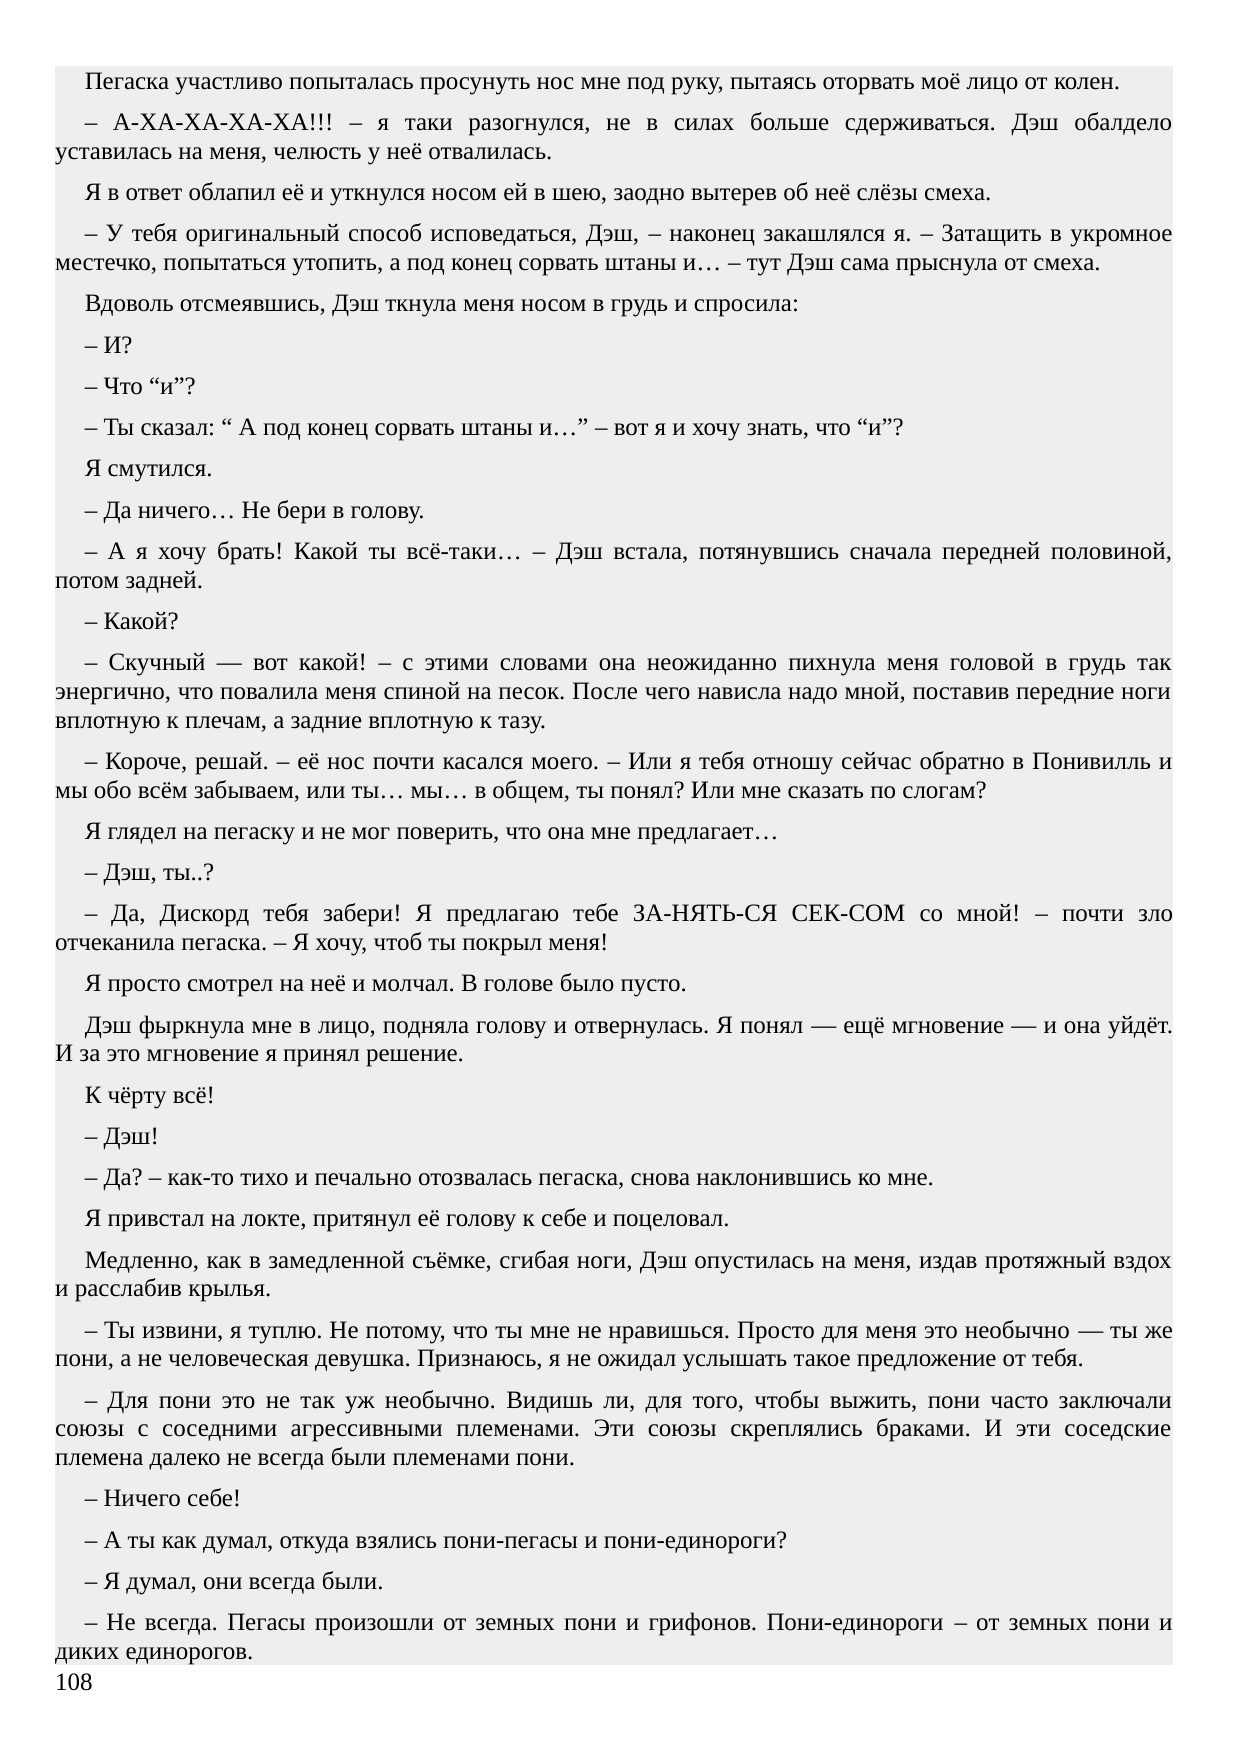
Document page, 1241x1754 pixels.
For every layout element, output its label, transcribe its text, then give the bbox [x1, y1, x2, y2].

text Я смутился. [55, 453, 1173, 482]
text Дэш фыркнула мне в лицо, подняла голову и отвернулась. Я понял — ещё мгновение — и она уйдёт. И за это мгновение я принял решение. [55, 1010, 1173, 1067]
text – Скучный — вот какой! – с этими словами она неожиданно пихнула меня головой в грудь так энергично, что повалила меня спиной на песок. После чего нависла надо мной, поставив передние ноги вплотную к плечам, а задние вплотную к тазу. [55, 647, 1173, 733]
text – Да ничего… Не бери в голову. [55, 495, 1173, 523]
text – Не всегда. Пегасы произошли от земных пони и грифонов. Пони-единороги – от земных пони и диких единорогов. [55, 1607, 1173, 1665]
text Я просто смотрел на неё и молчал. В голове было пусто. [55, 968, 1173, 997]
text Я привстал на локте, притянул её голову к себе и поцеловал. [55, 1203, 1173, 1232]
text Пегаска участливо попыталась просунуть нос мне под руку, пытаясь оторвать моё лицо от колен. [55, 66, 1173, 95]
text – Да? – как-то тихо и печально отозвалась пегаска, снова наклонившись ко мне. [55, 1162, 1173, 1191]
text – А-ХА-ХА-ХА-ХА!!! – я таки разогнулся, не в силах больше сдерживаться. Дэш обалдело уставилась на меня, челюсть у неё отвалилась. [55, 107, 1173, 165]
text – Короче, решай. – её нос почти касался моего. – Или я тебя отношу сейчас обратно в Понивилль и мы обо всём забываем, или ты… мы… в общем, ты понял? Или мне сказать по слогам? [55, 746, 1173, 803]
text – Ты сказал: “ А под конец сорвать штаны и…” – вот я и хочу знать, что “и”? [55, 412, 1173, 441]
text – Что “и”? [55, 371, 1173, 400]
text – Я думал, они всегда были. [55, 1566, 1173, 1595]
text – Дэш! [55, 1121, 1173, 1150]
text – Ты извини, я туплю. Не потому, что ты мне не нравишься. Просто для меня это необычно — ты же пони, а не человеческая девушка. Признаюсь, я не ожидал услышать такое предложение от тебя. [55, 1315, 1173, 1372]
text – А ты как думал, откуда взялись пони-пегасы и пони-единороги? [55, 1525, 1173, 1553]
text К чёрту всё! [55, 1080, 1173, 1108]
text – Да, Дискорд тебя забери! Я предлагаю тебе ЗА-НЯТЬ-СЯ СЕК-СОМ со мной! – почти зло отчеканила пегаска. – Я хочу, чтоб ты покрыл меня! [55, 898, 1173, 956]
text – А я хочу брать! Какой ты всё-таки… – Дэш встала, потянувшись сначала передней половиной, потом задней. [55, 536, 1173, 593]
text – И? [55, 330, 1173, 358]
text Я в ответ облапил её и уткнулся носом ей в шею, заодно вытерев об неё слёзы смеха. [55, 177, 1173, 206]
text – У тебя оригинальный способ исповедаться, Дэш, – наконец закашлялся я. – Затащить в укромное местечко, попытаться утопить, а под конец сорвать штаны и… – тут Дэш сама прыснула от смеха. [55, 218, 1173, 276]
text Я глядел на пегаску и не мог поверить, что она мне предлагает… [55, 816, 1173, 845]
text Вдоволь отсмеявшись, Дэш ткнула меня носом в грудь и спросила: [55, 288, 1173, 317]
text – Для пони это не так уж необычно. Видишь ли, для того, чтобы выжить, пони часто заключали союзы с соседними агрессивными племенами. Эти союзы скреплялись браками. И эти соседские племена далеко не всегда были племенами пони. [55, 1385, 1173, 1471]
text – Дэш, ты..? [55, 857, 1173, 886]
text – Ничего себе! [55, 1483, 1173, 1512]
text Медленно, как в замедленной съёмке, сгибая ноги, Дэш опустилась на меня, издав протяжный вздох и расслабив крылья. [55, 1245, 1173, 1302]
text – Какой? [55, 606, 1173, 635]
